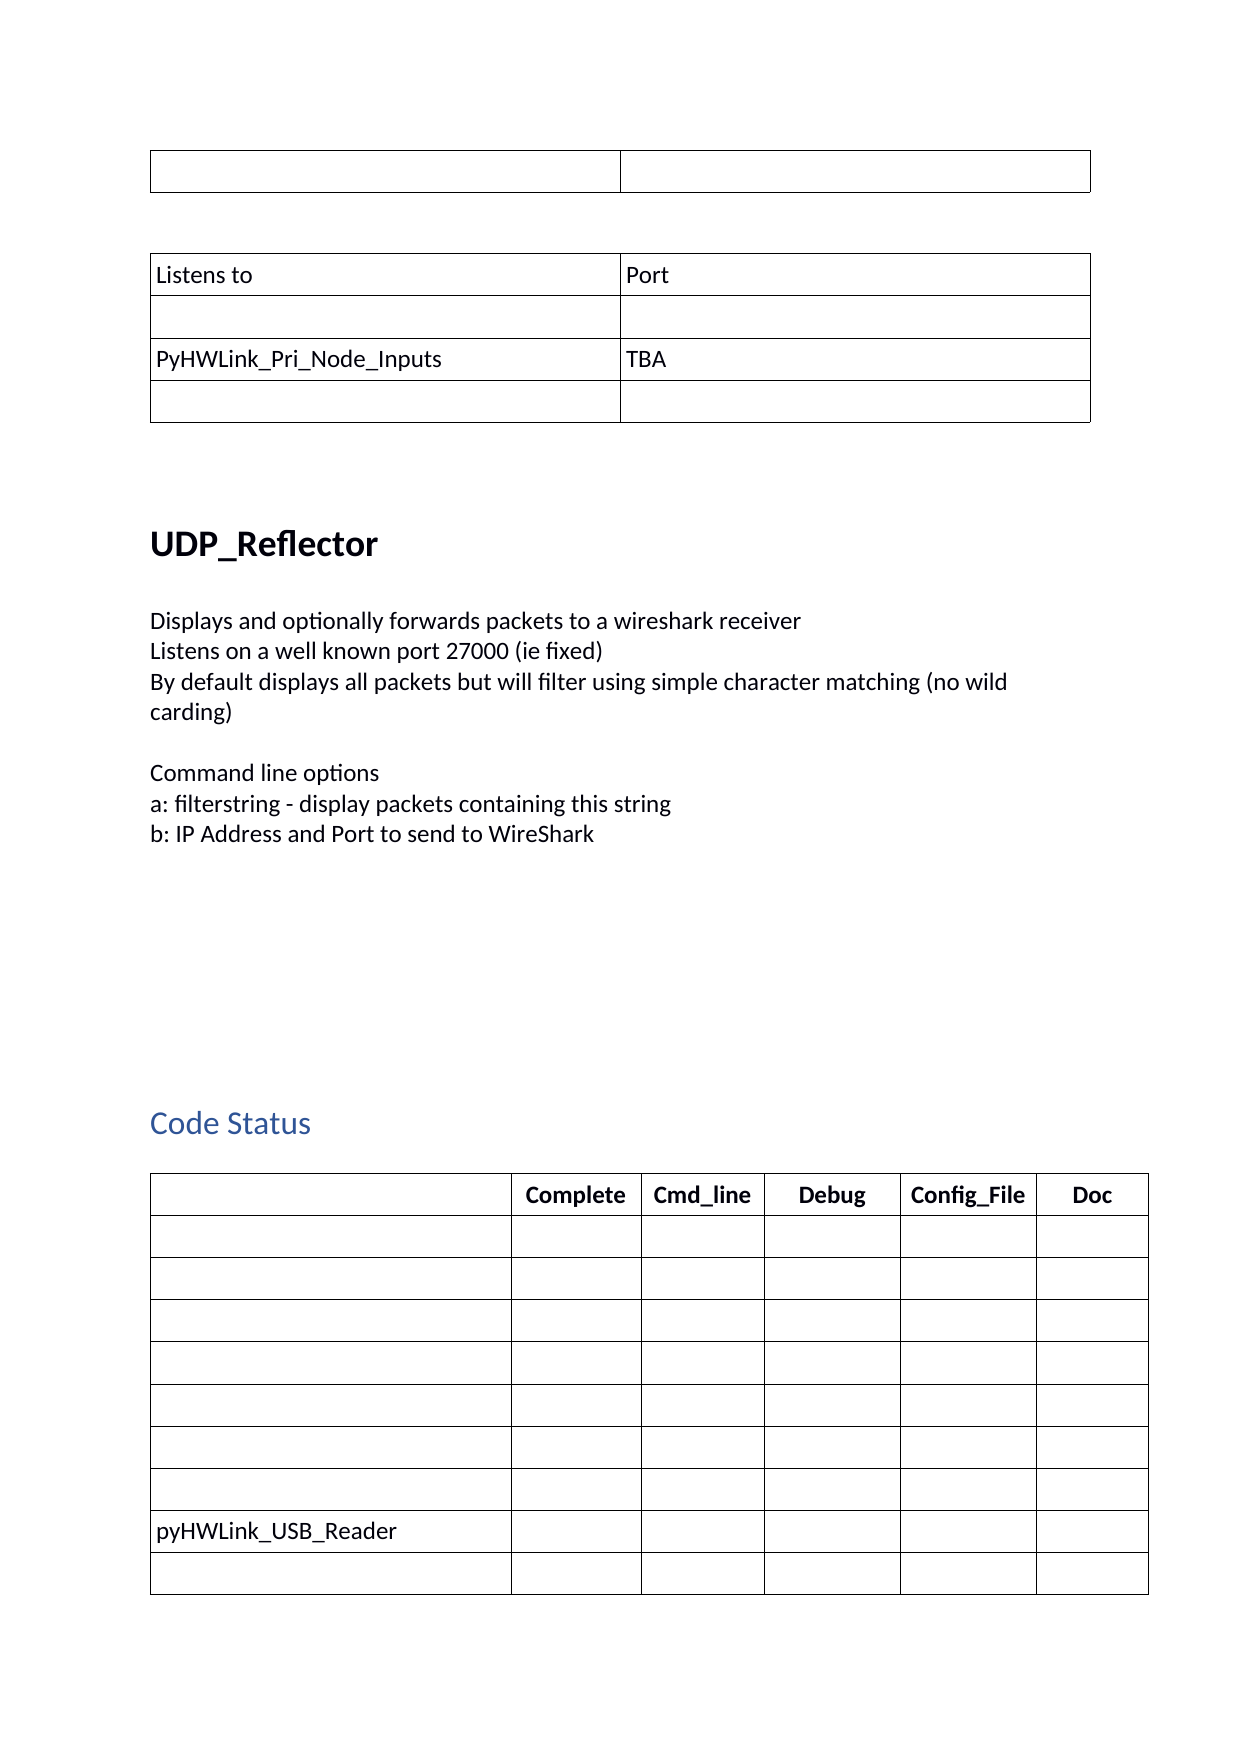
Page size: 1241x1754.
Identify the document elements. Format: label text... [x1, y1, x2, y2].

table_cell [765, 1469, 900, 1510]
table_header Debug [765, 1174, 900, 1215]
text Listens on a well known port 27000 (ie fixed) [150, 635, 1090, 666]
text a: filterstring - display packets containing this string [150, 788, 1090, 818]
table_cell [642, 1427, 764, 1468]
table_cell [765, 1427, 900, 1468]
table_cell [1037, 1258, 1148, 1299]
table_cell [1037, 1385, 1148, 1426]
table_cell PyHWLink_Pri_Node_Inputs [151, 339, 620, 379]
table_cell [1037, 1469, 1148, 1510]
text b: IP Address and Port to send to WireShark [150, 818, 1090, 849]
table_cell [151, 1300, 511, 1341]
table_cell [642, 1342, 764, 1383]
table_cell [151, 1258, 511, 1299]
table_cell [1037, 1553, 1148, 1594]
table_cell [642, 1469, 764, 1510]
table_cell [1037, 1511, 1148, 1552]
text Command line options [150, 757, 1090, 788]
table_cell [512, 1385, 641, 1426]
table_cell TBA [621, 339, 1090, 379]
table_header Complete [512, 1174, 641, 1215]
table_cell [151, 1385, 511, 1426]
table_cell [1037, 1216, 1148, 1257]
table_cell [642, 1216, 764, 1257]
text By default displays all packets but will filter using simple character matching (no wild carding) [150, 666, 1090, 727]
table_cell [765, 1258, 900, 1299]
table_cell [901, 1342, 1036, 1383]
table_cell [151, 381, 620, 422]
table_cell [151, 296, 620, 337]
table_cell [765, 1342, 900, 1383]
table_cell pyHWLink_USB_Reader [151, 1511, 511, 1552]
text Displays and optionally forwards packets to a wireshark receiver [150, 605, 1090, 635]
table_cell [642, 1385, 764, 1426]
table_cell [621, 381, 1090, 422]
table_cell [901, 1427, 1036, 1468]
table_cell [642, 1300, 764, 1341]
table_cell [512, 1469, 641, 1510]
table_cell [512, 1511, 641, 1552]
table_cell [512, 1427, 641, 1468]
table_cell [512, 1216, 641, 1257]
table_cell [1037, 1427, 1148, 1468]
table_cell [151, 1216, 511, 1257]
table_cell [512, 1300, 641, 1341]
table_cell [512, 1553, 641, 1594]
table_cell [901, 1511, 1036, 1552]
table_cell [642, 1511, 764, 1552]
table_cell [1037, 1342, 1148, 1383]
table_cell [621, 151, 1090, 192]
table_cell [901, 1258, 1036, 1299]
table_cell [512, 1258, 641, 1299]
table_cell [901, 1469, 1036, 1510]
table_cell [151, 1553, 511, 1594]
table_cell [512, 1342, 641, 1383]
table_cell [151, 1342, 511, 1383]
table_cell [765, 1511, 900, 1552]
table_cell [765, 1553, 900, 1594]
table_header Listens to [151, 254, 620, 295]
table_header Cmd_line [642, 1174, 764, 1215]
table_header Doc [1037, 1174, 1148, 1215]
table_cell [901, 1385, 1036, 1426]
subtitle Code Status [150, 1102, 1090, 1142]
table_cell [901, 1216, 1036, 1257]
table_header Config_File [901, 1174, 1036, 1215]
table_cell [901, 1553, 1036, 1594]
table_cell [151, 1469, 511, 1510]
table_cell [151, 1427, 511, 1468]
table_cell [642, 1553, 764, 1594]
table_cell [765, 1385, 900, 1426]
table_cell [765, 1216, 900, 1257]
subtitle UDP_Reflector [150, 520, 1090, 566]
table_cell [151, 151, 620, 192]
table_cell [642, 1258, 764, 1299]
table_cell [901, 1300, 1036, 1341]
table_header Port [621, 254, 1090, 295]
table_header [151, 1174, 511, 1215]
table_cell [621, 296, 1090, 337]
table_cell [1037, 1300, 1148, 1341]
table_cell [765, 1300, 900, 1341]
